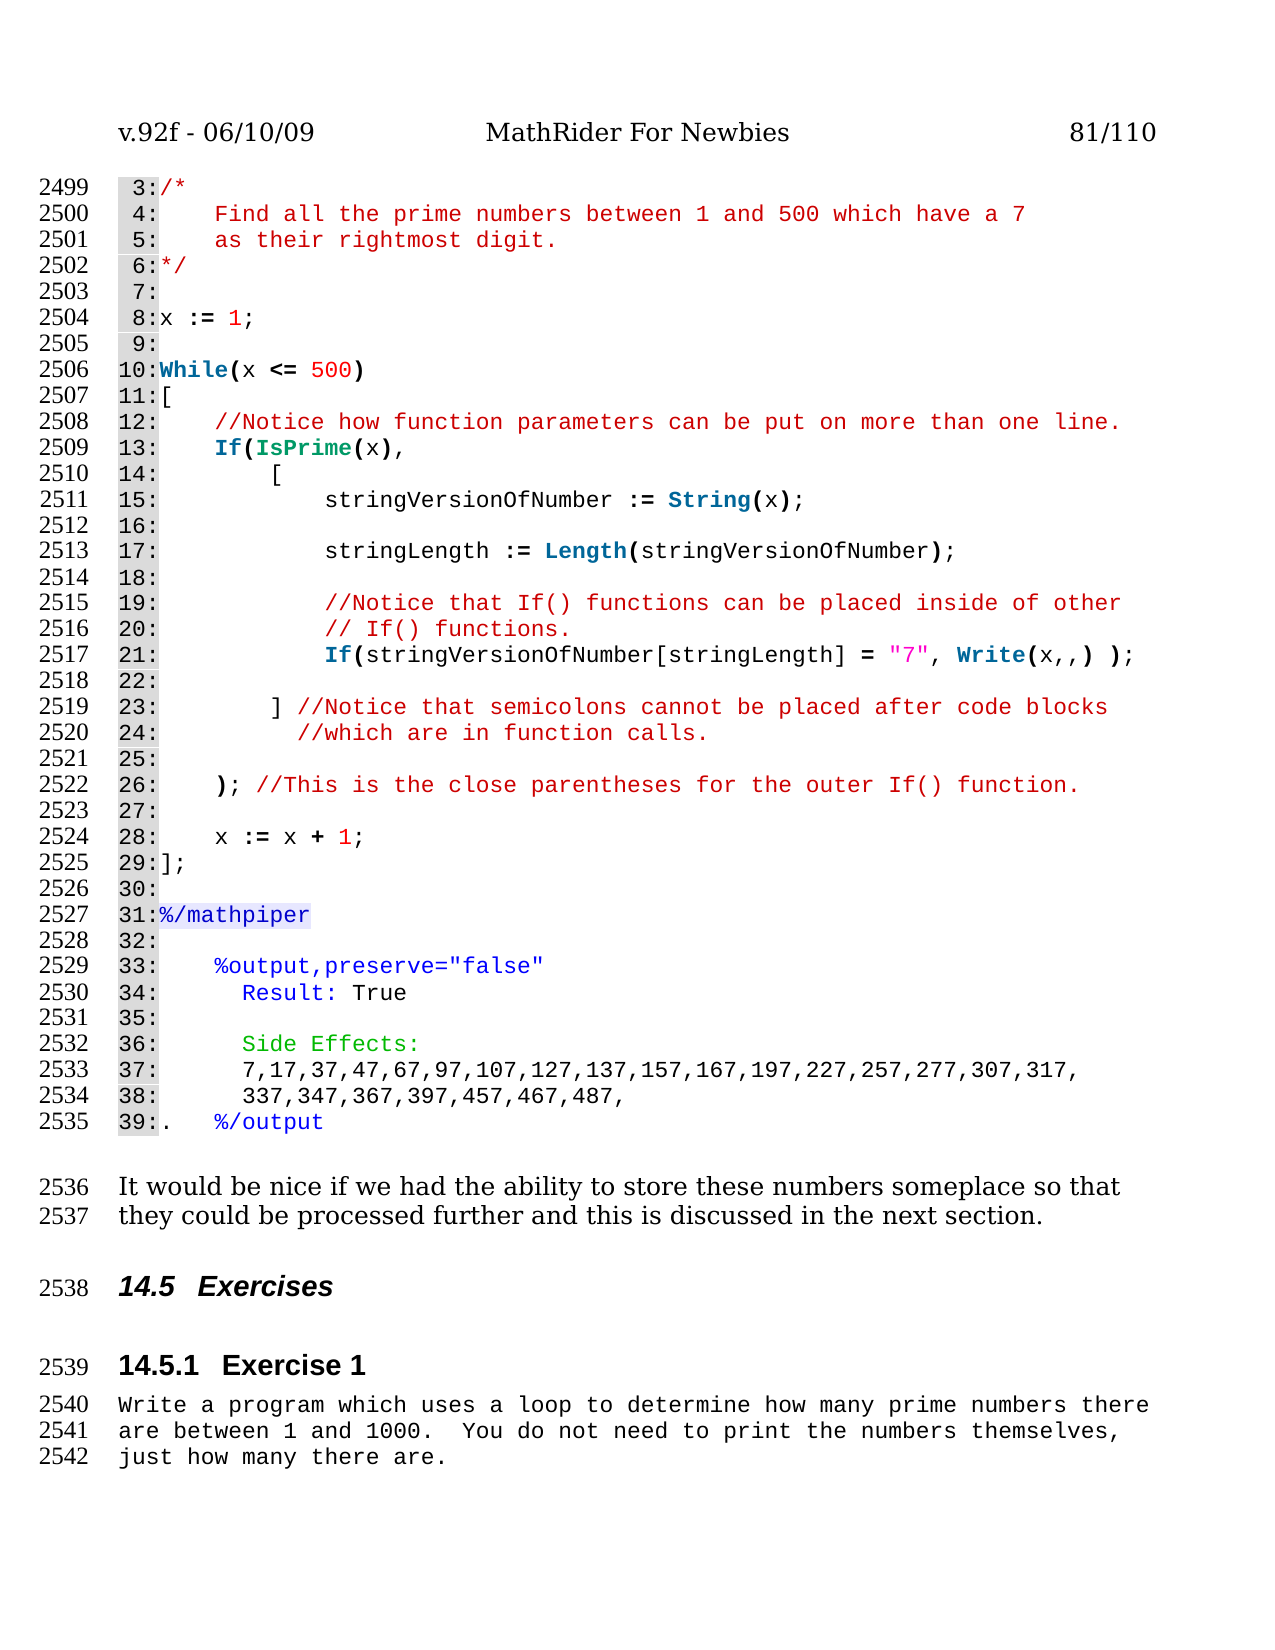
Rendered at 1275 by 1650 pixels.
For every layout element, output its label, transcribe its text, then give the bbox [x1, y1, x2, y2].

text 37: 7,17,37,47,67,97,107,127,137,157,167,197,227,257,277,307,317, [118, 1059, 1157, 1084]
text 11:[ [118, 384, 1157, 410]
text 23: ] //Notice that semicolons cannot be placed after code blocks [118, 696, 1157, 721]
text 32: [118, 929, 1157, 955]
text 35: [118, 1007, 1157, 1033]
text 31:%/mathpiper [118, 903, 1157, 929]
text It would be nice if we had the ability to store these numbers someplace so that they could be processed further and this is discussed in the next section. [118, 1172, 1157, 1230]
text 38: 337,347,367,397,457,467,487, [118, 1084, 1157, 1111]
text Write a program which uses a loop to determine how many prime numbers there are between 1 and 1000. You do not need to print the numbers themselves, just how many there are. [118, 1393, 1157, 1471]
subtitle Exercises [118, 1269, 1157, 1303]
text 4: Find all the prime numbers between 1 and 500 which have a 7 [118, 203, 1157, 229]
text 18: [118, 566, 1157, 592]
text 24: //which are in function calls. [118, 721, 1157, 747]
text 20: // If() functions. [118, 618, 1157, 644]
text 9: [118, 332, 1157, 358]
text 39:. %/output [118, 1111, 1157, 1136]
text 34: Result: True [118, 981, 1157, 1007]
text 5: as their rightmost digit. [118, 229, 1157, 254]
text 21: If(stringVersionOfNumber[stringLength] = "7", Write(x,,) ); [118, 644, 1157, 669]
text 28: x := x + 1; [118, 825, 1157, 851]
text 26: ); //This is the close parentheses for the outer If() function. [118, 773, 1157, 799]
text 6:*/ [118, 254, 1157, 281]
text 16: [118, 514, 1157, 540]
text 8:x := 1; [118, 306, 1157, 332]
subtitle Exercise 1 [118, 1348, 1157, 1381]
text 13: If(IsPrime(x), [118, 436, 1157, 462]
text 29:]; [118, 851, 1157, 877]
text 22: [118, 669, 1157, 696]
text 7: [118, 281, 1157, 306]
text 12: //Notice how function parameters can be put on more than one line. [118, 410, 1157, 436]
text 19: //Notice that If() functions can be placed inside of other [118, 592, 1157, 618]
text 36: Side Effects: [118, 1033, 1157, 1059]
text 25: [118, 747, 1157, 773]
text 14: [ [118, 462, 1157, 488]
text 3:/* [118, 177, 1157, 203]
text 33: %output,preserve="false" [118, 955, 1157, 981]
text 30: [118, 877, 1157, 903]
text 15: stringVersionOfNumber := String(x); [118, 488, 1157, 514]
text 17: stringLength := Length(stringVersionOfNumber); [118, 540, 1157, 566]
text 10:While(x <= 500) [118, 358, 1157, 384]
text 27: [118, 799, 1157, 825]
